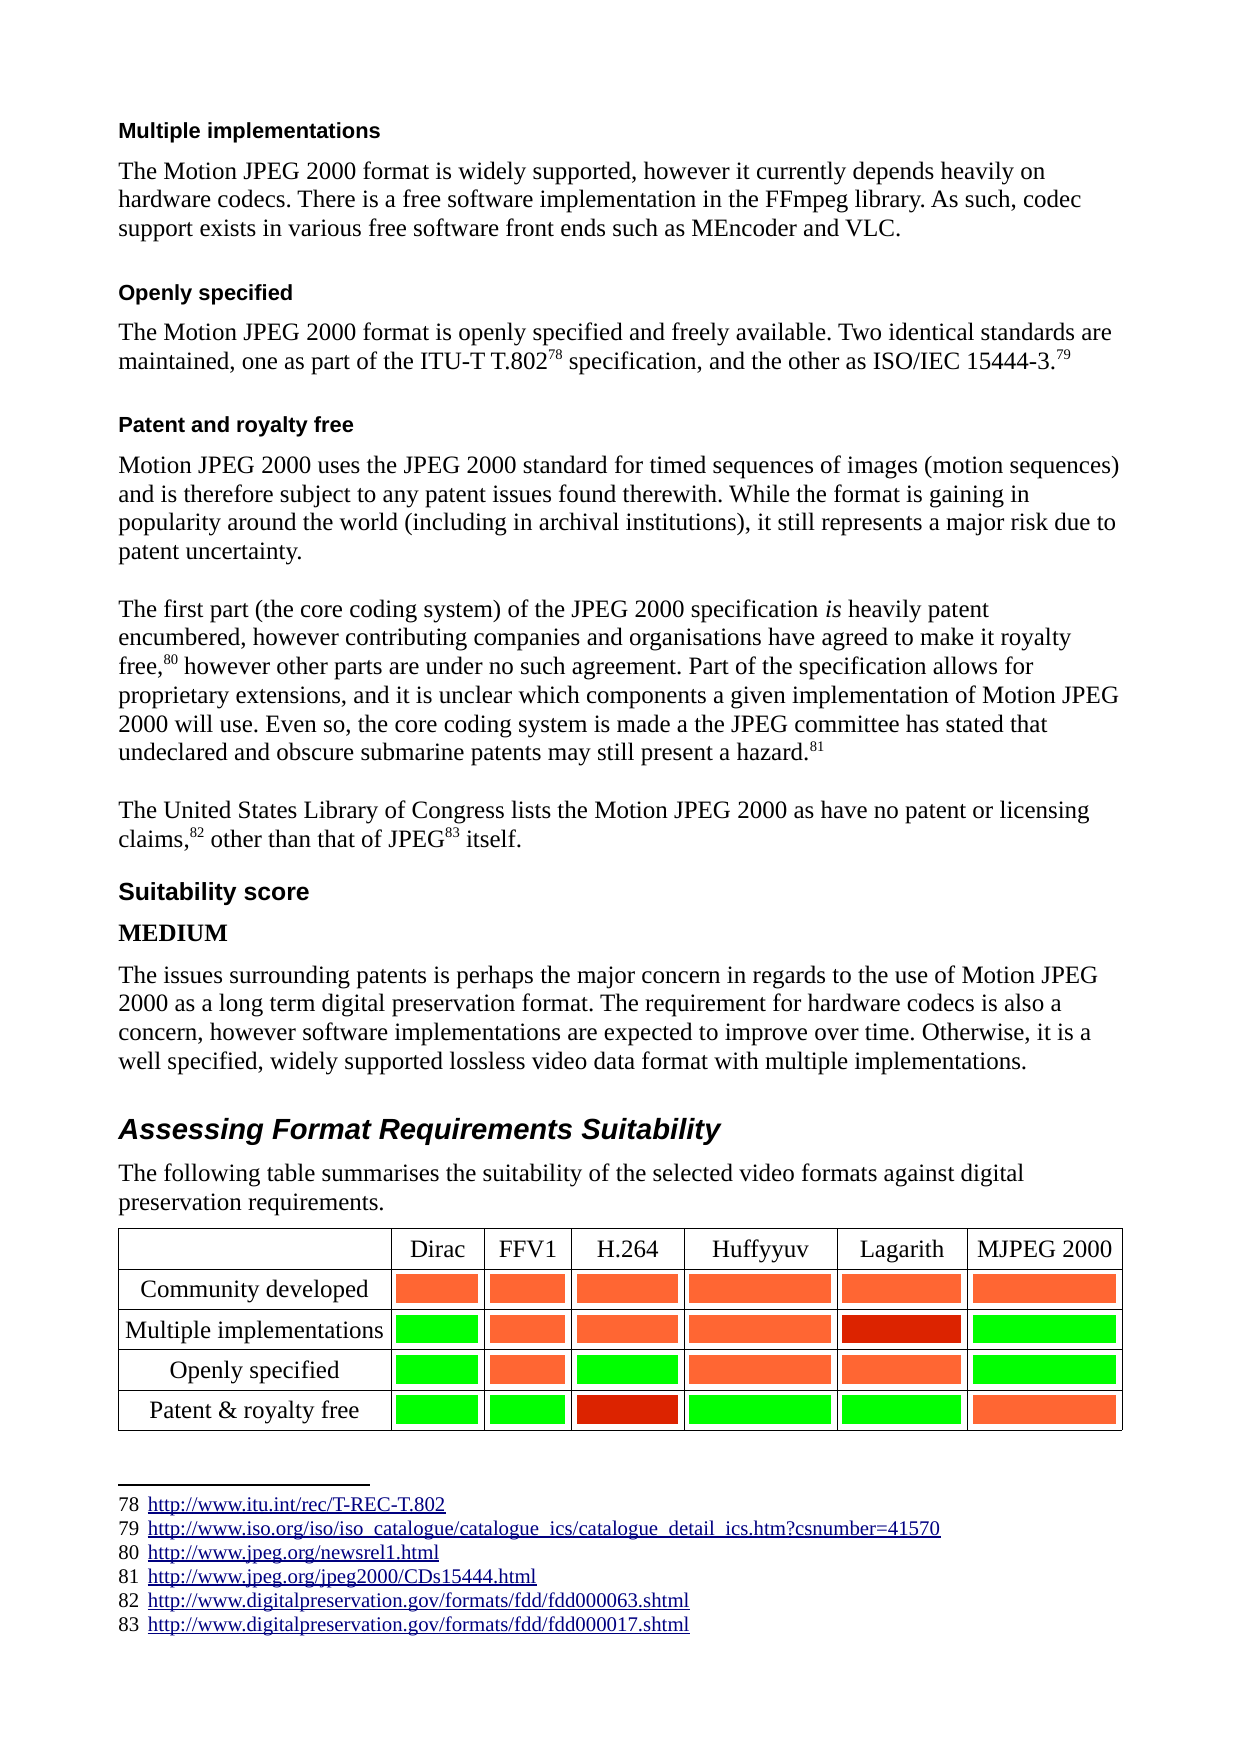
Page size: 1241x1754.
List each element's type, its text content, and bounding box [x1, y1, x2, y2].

table_cell [392, 1270, 484, 1309]
subtitle Patent and royalty free [118, 412, 1122, 437]
subtitle Suitability score [118, 877, 1122, 906]
table_cell [572, 1310, 684, 1349]
table_cell [838, 1270, 967, 1309]
text The first part (the core coding system) of the JPEG 2000 specification is heavily patent encumbered, however contributing companies and organisations have agreed to make it royalty free, however other parts are under no such agreement. Part of the specification allows for proprietary extensions, and it is unclear which components a given implementation of Motion JPEG 2000 will use. Even so, the core coding system is made a the JPEG committee has stated that undeclared and obscure submarine patents may still present a hazard. [118, 594, 1122, 766]
table_cell [838, 1350, 967, 1389]
table_cell [968, 1350, 1122, 1389]
text The issues surrounding patents is perhaps the major concern in regards to the use of Motion JPEG 2000 as a long term digital preservation format. The requirement for hardware codecs is also a concern, however software implementations are expected to improve over time. Otherwise, it is a well specified, widely supported lossless video data format with multiple implementations. [118, 960, 1122, 1075]
text The United States Library of Congress lists the Motion JPEG 2000 as have no patent or licensing claims, other than that of JPEG itself. [118, 795, 1122, 852]
subtitle Openly specified [118, 279, 1122, 305]
text http://www.iso.org/iso/iso_catalogue/catalogue_ics/catalogue_detail_ics.htm?csnumber=41570 [118, 1516, 1122, 1539]
table_cell [485, 1391, 571, 1430]
table_cell [572, 1391, 684, 1430]
table_cell [685, 1391, 837, 1430]
text The Motion JPEG 2000 format is openly specified and freely available. Two identical standards are maintained, one as part of the ITU-T T.802 specification, and the other as ISO/IEC 15444-3. [118, 317, 1122, 375]
text The following table summarises the suitability of the selected video formats against digital preservation requirements. [118, 1158, 1122, 1216]
table_cell [838, 1310, 967, 1349]
text The Motion JPEG 2000 format is widely supported, however it currently depends heavily on hardware codecs. There is a free software implementation in the FFmpeg library. As such, codec support exists in various free software front ends such as MEncoder and VLC. [118, 156, 1122, 242]
table_cell [392, 1310, 484, 1349]
subtitle Multiple implementations [118, 118, 1122, 143]
table_cell [572, 1350, 684, 1389]
table_cell Community developed [119, 1270, 391, 1309]
text MEDIUM [118, 918, 1122, 947]
table_cell Multiple implementations [119, 1310, 391, 1349]
subtitle Assessing Format Requirements Suitability [118, 1112, 1122, 1146]
table_header Dirac [392, 1229, 484, 1269]
text http://www.jpeg.org/jpeg2000/CDs15444.html [118, 1564, 1122, 1588]
table_header H.264 [572, 1229, 684, 1269]
table_cell [968, 1310, 1122, 1349]
text http://www.jpeg.org/newsrel1.html [118, 1539, 1122, 1564]
table_cell [485, 1270, 571, 1309]
table_cell [392, 1350, 484, 1389]
table_cell Openly specified [119, 1350, 391, 1389]
table_cell Patent & royalty free [119, 1391, 391, 1430]
table_header Lagarith [838, 1229, 967, 1269]
table_header Huffyyuv [685, 1229, 837, 1269]
table_cell [838, 1391, 967, 1430]
table_header [119, 1229, 391, 1269]
table_cell [685, 1350, 837, 1389]
table_cell [685, 1270, 837, 1309]
table_cell [572, 1270, 684, 1309]
table_header MJPEG 2000 [968, 1229, 1122, 1269]
table_cell [968, 1391, 1122, 1430]
table_cell [485, 1310, 571, 1349]
text http://www.digitalpreservation.gov/formats/fdd/fdd000063.shtml [118, 1588, 1122, 1612]
table_cell [485, 1350, 571, 1389]
table_cell [392, 1391, 484, 1430]
table_header FFV1 [485, 1229, 571, 1269]
table_cell [685, 1310, 837, 1349]
text Motion JPEG 2000 uses the JPEG 2000 standard for timed sequences of images (motion sequences) and is therefore subject to any patent issues found therewith. While the format is gaining in popularity around the world (including in archival institutions), it still represents a major risk due to patent uncertainty. [118, 450, 1122, 565]
table_cell [968, 1270, 1122, 1309]
text http://www.itu.int/rec/T-REC-T.802 [118, 1491, 1122, 1516]
text http://www.digitalpreservation.gov/formats/fdd/fdd000017.shtml [118, 1612, 1122, 1636]
